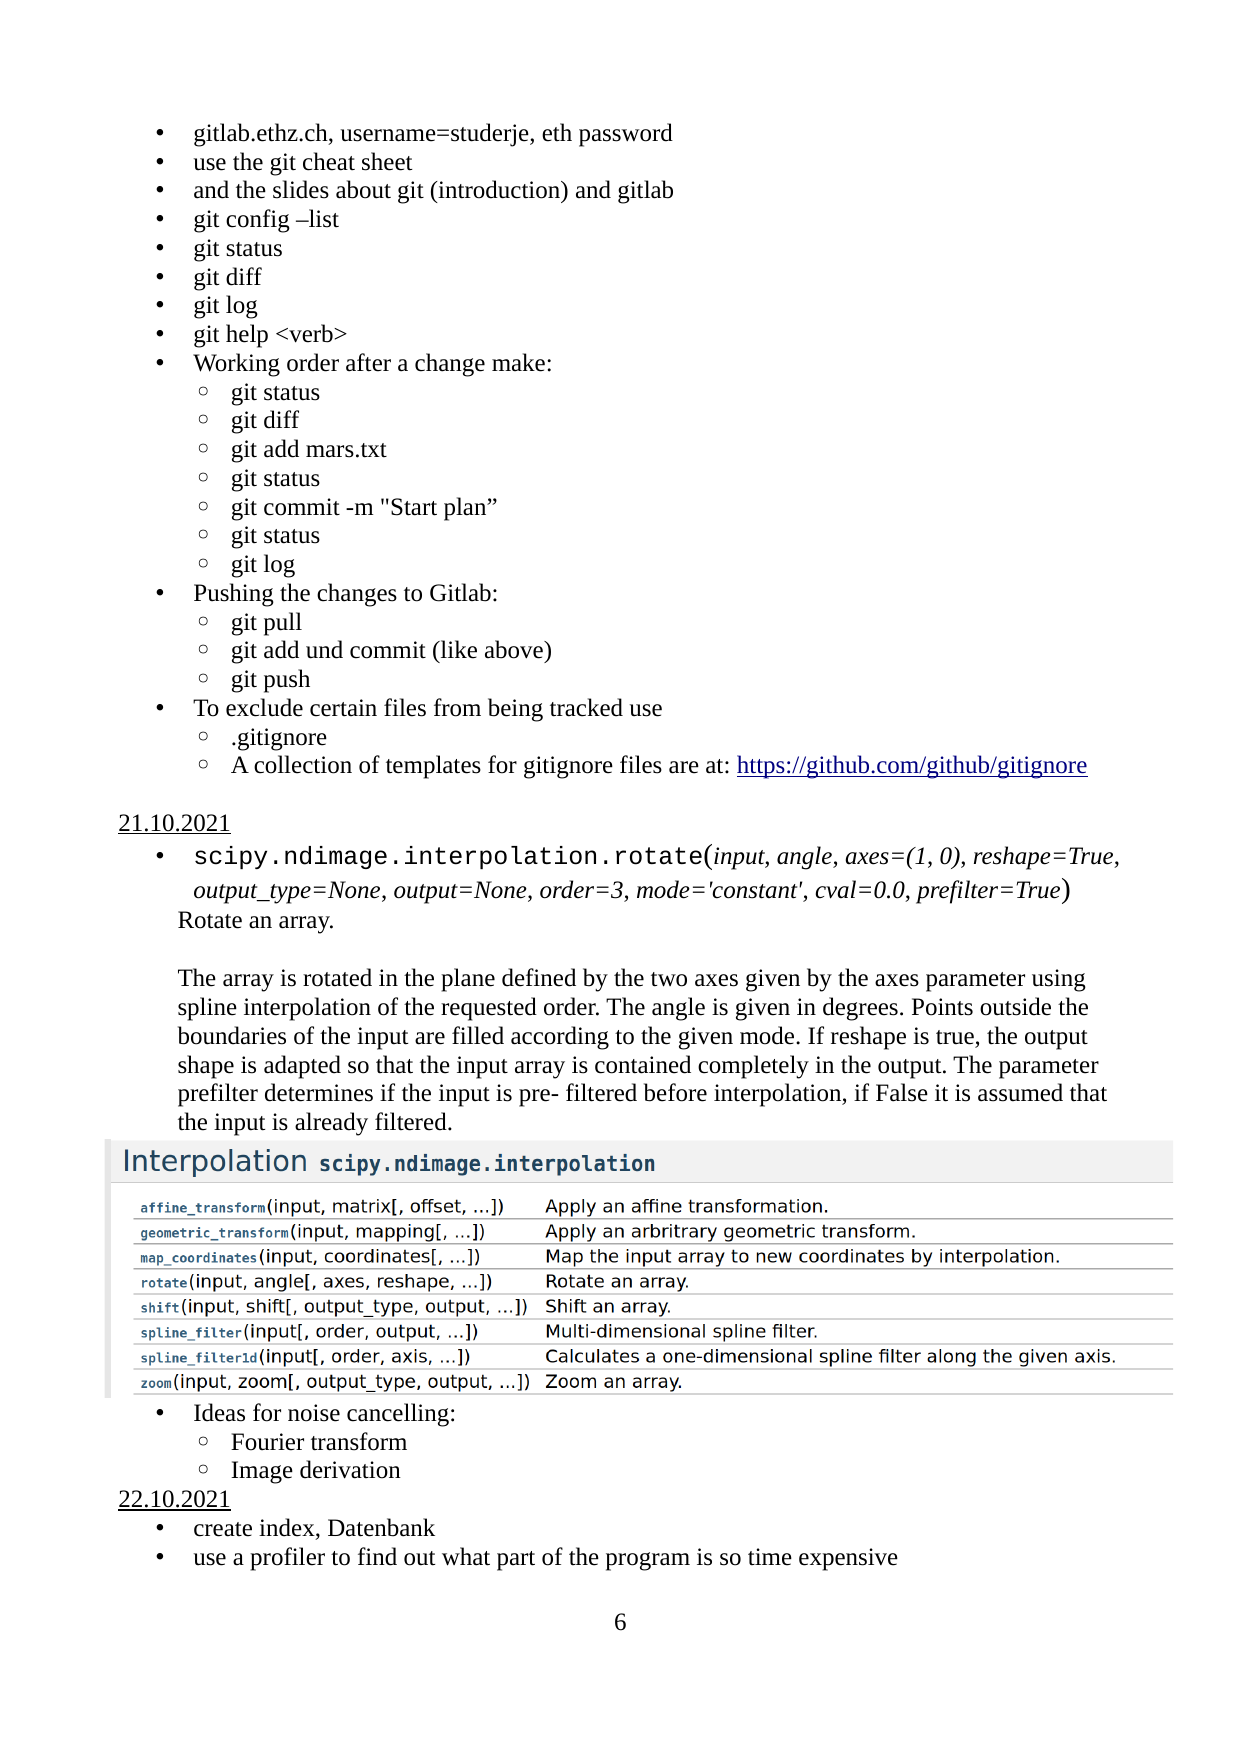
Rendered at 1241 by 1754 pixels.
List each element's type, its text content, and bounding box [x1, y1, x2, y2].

list To exclude certain files from being tracked use [156, 693, 1122, 722]
subtitle scipy.ndimage.interpolation.rotate(input, angle, axes=(1, 0), reshape=True, output_type=None, output=None, order=3, mode='constant', cval=0.0, prefilter=True) [156, 837, 1122, 905]
list Fourier transform [193, 1427, 1122, 1456]
text 21.10.2021 [118, 808, 1122, 837]
list git pull [193, 607, 1122, 636]
list Rotate an array. [177, 905, 1122, 934]
list Pushing the changes to Gitlab: [156, 578, 1122, 607]
list The array is rotated in the plane defined by the two axes given by the axes parameter using spline interpolation of the requested order. The angle is given in degrees. Points outside the boundaries of the input are filled according to the given mode. If reshape is true, the output shape is adapted so that the input array is contained completely in the output. The parameter prefilter determines if the input is pre- filtered before interpolation, if False it is assumed that the input is already filtered. [177, 963, 1122, 1136]
list git commit -m "Start plan” [193, 492, 1122, 521]
list git push [193, 664, 1122, 693]
list gitlab.ethz.ch, username=studerje, eth password [156, 118, 1122, 147]
list git add mars.txt [193, 434, 1122, 463]
list and the slides about git (introduction) and gitlab [156, 176, 1122, 204]
list git diff [156, 262, 1122, 291]
list git status [156, 233, 1122, 262]
list git diff [193, 406, 1122, 434]
list git log [156, 291, 1122, 319]
list A collection of templates for gitignore files are at: https://github.com/github/gitignore [193, 751, 1122, 779]
list create index, Datenbank [156, 1513, 1122, 1542]
list git add und commit (like above) [193, 636, 1122, 664]
list .gitignore [193, 722, 1122, 751]
text 22.10.2021 [118, 1484, 1122, 1513]
list Image derivation [193, 1456, 1122, 1484]
list git status [193, 521, 1122, 549]
picture [104, 1261, 1174, 1398]
list git config –list [156, 204, 1122, 233]
list git status [193, 377, 1122, 406]
list git log [193, 549, 1122, 578]
list [156, 1165, 1122, 1261]
list Ideas for noise cancelling: [156, 1398, 1122, 1427]
list Working order after a change make: [156, 348, 1122, 377]
list git help <verb> [156, 319, 1122, 348]
list use the git cheat sheet [156, 147, 1122, 176]
list git status [193, 463, 1122, 492]
list use a profiler to find out what part of the program is so time expensive [156, 1542, 1122, 1571]
